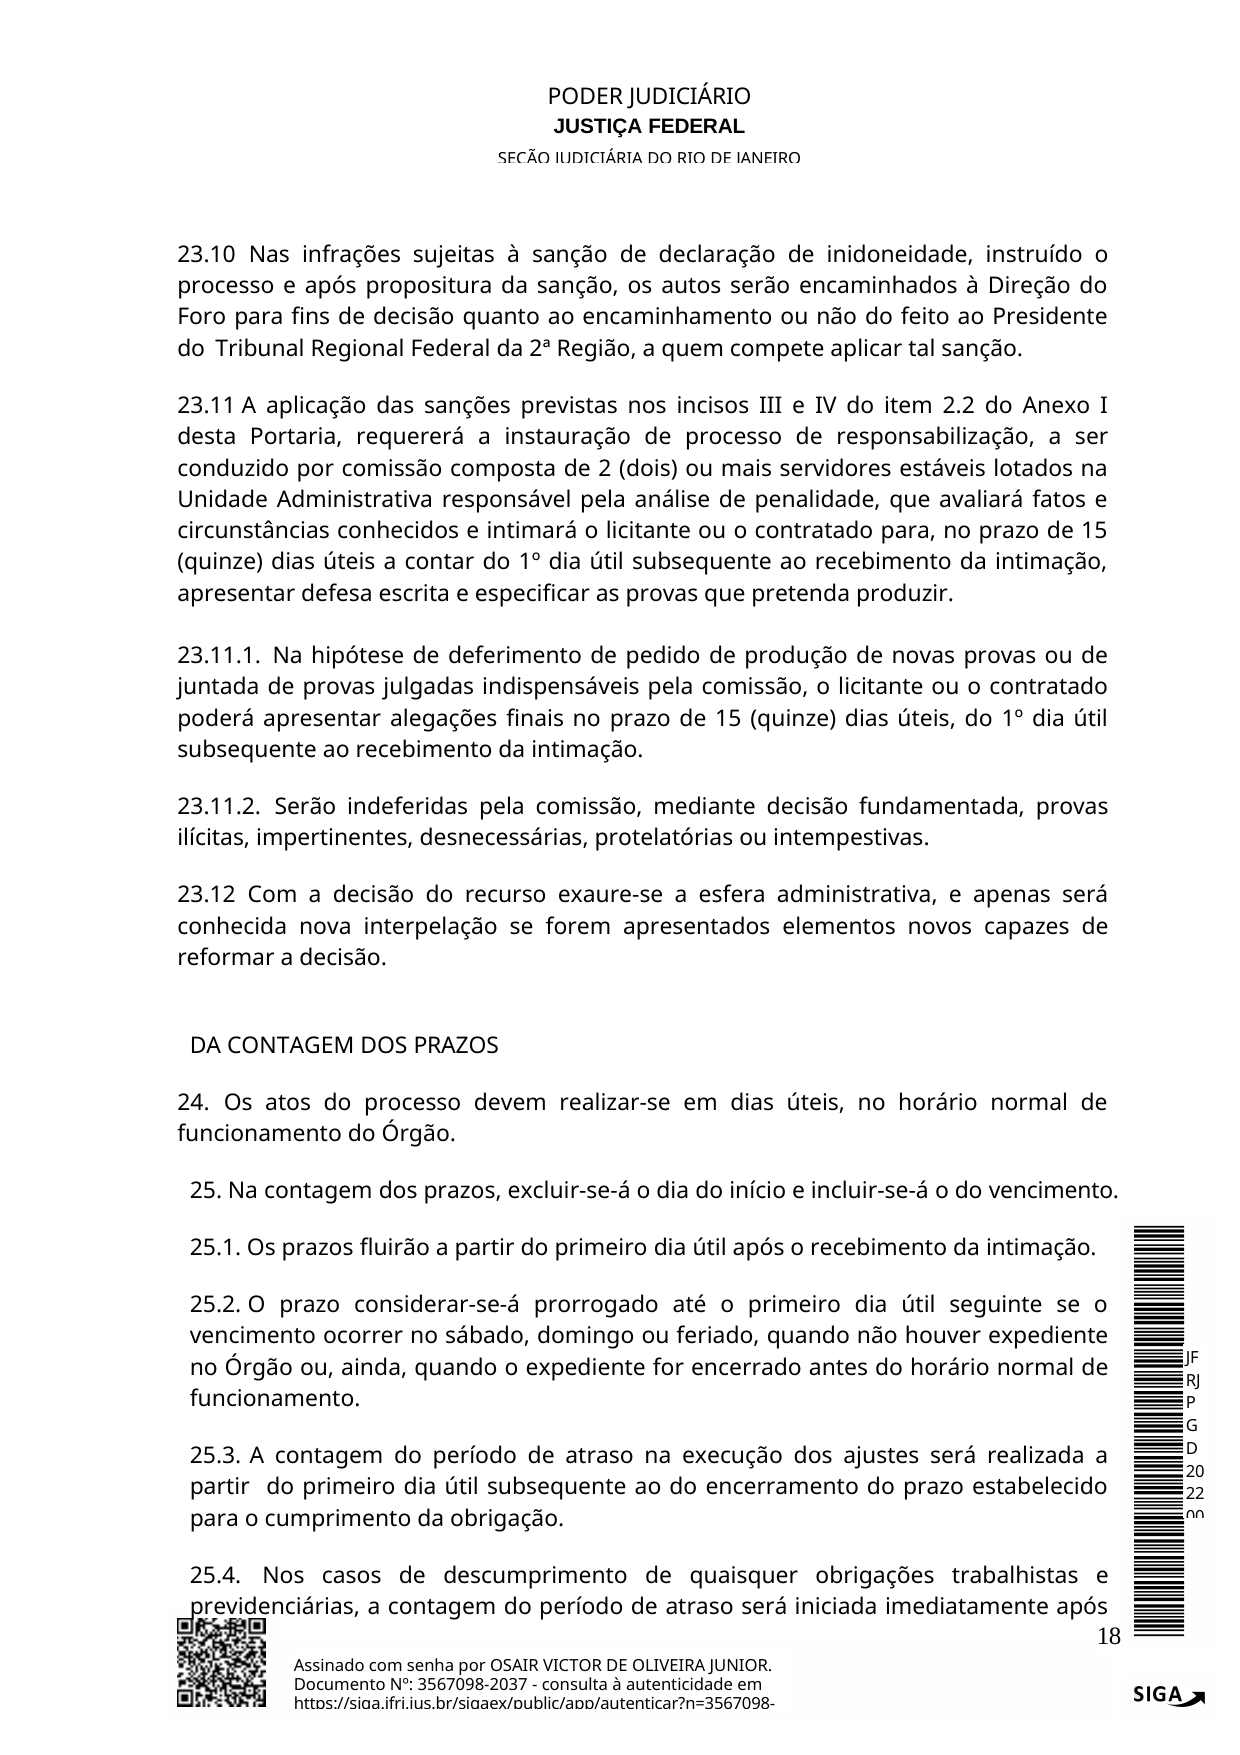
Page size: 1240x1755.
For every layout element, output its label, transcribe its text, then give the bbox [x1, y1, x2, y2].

list Os atos do processo devem realizar-se em dias úteis, no horário normal de funcionamento do Órgão. [177, 1086, 1109, 1148]
list A contagem do período de atraso na execução dos ajustes será realizada a partir do primeiro dia útil subsequente ao do encerramento do prazo estabelecido para o cumprimento da obrigação. [189, 1439, 1109, 1533]
text DA CONTAGEM DOS PRAZOS [189, 1029, 1122, 1060]
list Serão indeferidas pela comissão, mediante decisão fundamentada, provas ilícitas, impertinentes, desnecessárias, protelatórias ou intempestivas. [177, 790, 1109, 853]
list O prazo considerar-se-á prorrogado até o primeiro dia útil seguinte se o vencimento ocorrer no sábado, domingo ou feriado, quando não houver expediente no Órgão ou, ainda, quando o expediente for encerrado antes do horário normal de funcionamento. [189, 1288, 1109, 1413]
list Na hipótese de deferimento de pedido de produção de novas provas ou de juntada de provas julgadas indispensáveis pela comissão, o licitante ou o contratado poderá apresentar alegações finais no prazo de 15 (quinze) dias úteis, do 1º dia útil subsequente ao recebimento da intimação. [177, 639, 1109, 764]
list Os prazos fluirão a partir do primeiro dia útil após o recebimento da intimação. [189, 1231, 1122, 1262]
list Na contagem dos prazos, excluir-se-á o dia do início e incluir-se-á o do vencimento. [189, 1174, 1122, 1205]
text JFRJPGD202200034A [1186, 1346, 1206, 1518]
list Nas infrações sujeitas à sanção de declaração de inidoneidade, instruído o processo e após propositura da sanção, os autos serão encaminhados à Direção do Foro para fins de decisão quanto ao encaminhamento ou não do feito ao Presidente do Tribunal Regional Federal da 2ª Região, a quem compete aplicar tal sanção. [177, 238, 1109, 363]
list A aplicação das sanções previstas nos incisos III e IV do item 2.2 do Anexo I desta Portaria, requererá a instauração de processo de responsabilização, a ser conduzido por comissão composta de 2 (dois) ou mais servidores estáveis lotados na Unidade Administrativa responsável pela análise de penalidade, que avaliará fatos e circunstâncias conhecidos e intimará o licitante ou o contratado para, no prazo de 15 (quinze) dias úteis a contar do 1º dia útil subsequente ao recebimento da intimação, apresentar defesa escrita e especificar as provas que pretenda produzir. [177, 389, 1109, 608]
list Nos casos de descumprimento de quaisquer obrigações trabalhistas e previdenciárias, a contagem do período de atraso será iniciada imediatamente após [189, 1559, 1109, 1621]
list Com a decisão do recurso exaure-se a esfera administrativa, e apenas será conhecida nova interpelação se forem apresentados elementos novos capazes de reformar a decisão. [177, 878, 1109, 972]
